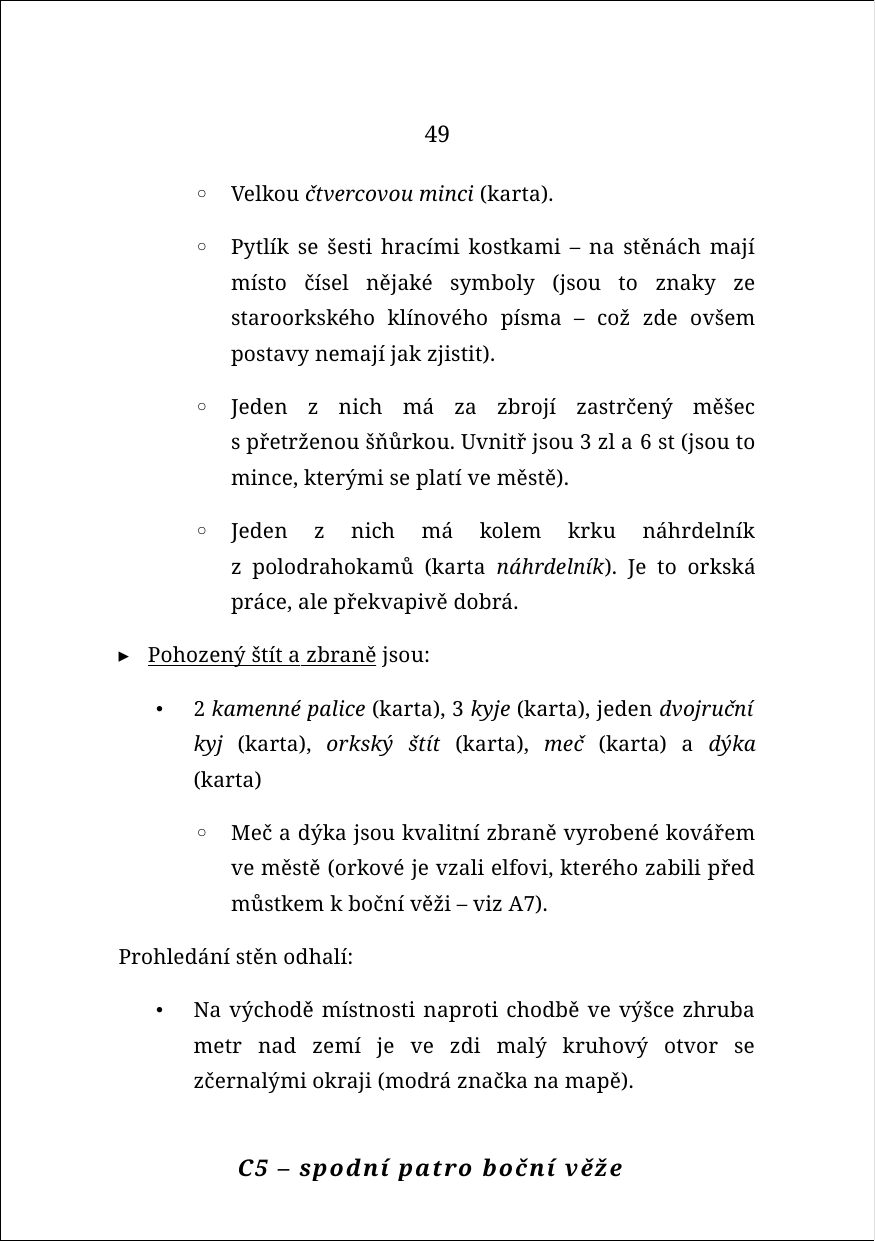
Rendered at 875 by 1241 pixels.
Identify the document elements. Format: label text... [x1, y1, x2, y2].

list Meč a⁠ dýka jsou kvalitní zbraně vyrobené kovářem ve městě (orkové je vzali elfovi, kterého zabili před můstkem k⁠ boční věži – viz A7). [193, 818, 756, 917]
list Jeden z⁠ nich má za zbrojí zastrčený měšec s⁠ přetrženou šňůrkou. Uvnitř jsou 3 zl a⁠ 6 st (jsou to mince, kterými se platí ve městě). [193, 392, 756, 491]
list 2 kamenné palice (karta), 3 kyje (karta), jeden dvojruční kyj (karta), orkský štít (karta), meč (karta) a⁠ dýka (karta) [156, 694, 756, 793]
list Na východě místnosti naproti chodbě ve výšce zhruba metr nad zemí je ve zdi malý kruhový otvor se zčernalými okraji (modrá značka na mapě). [156, 996, 756, 1095]
text ▸ Pohozený štít a⁠ zbraně jsou: [118, 641, 756, 669]
list Velkou čtvercovou minci (karta). [193, 179, 756, 207]
list Jeden z⁠ nich má kolem krku náhrdelník z⁠ polodrahokamů (karta náhrdelník). Je to orkská práce, ale překvapivě dobrá. [193, 516, 756, 616]
text Prohledání stěn odhalí: [118, 942, 756, 971]
list Pytlík se šesti hracími kostkami – na stěnách mají místo čísel nějaké symboly (jsou to znaky ze staroorkského klínového písma – což zde ovšem postavy nemají jak zjistit). [193, 232, 756, 367]
